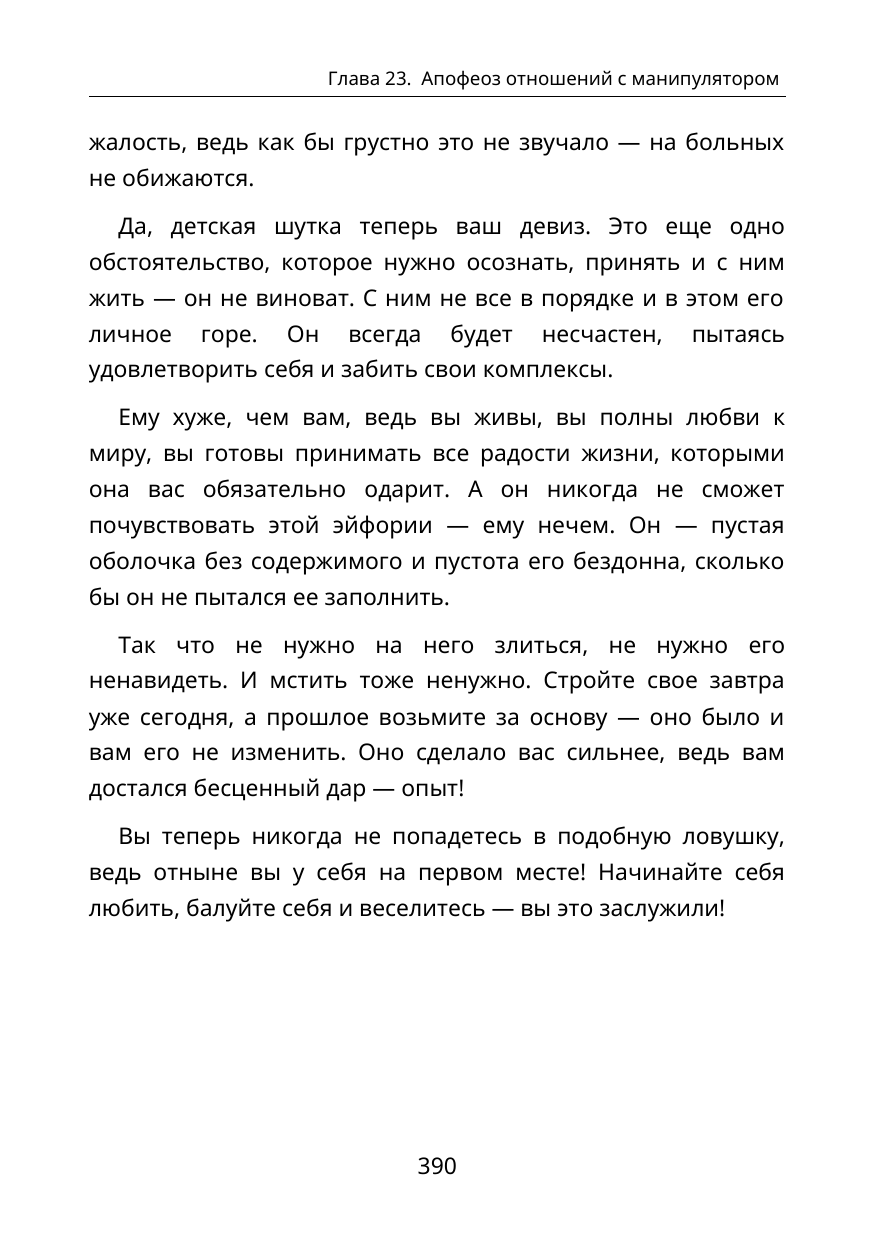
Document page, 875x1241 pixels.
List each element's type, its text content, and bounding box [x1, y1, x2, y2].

text Ему хуже, чем вам, ведь вы живы, вы полны любви к миру, вы готовы принимать все радости жизни, которыми она вас обязательно одарит. А он никогда не сможет почувствовать этой эйфории — ему нечем. Он — пустая оболочка без содержимого и пустота его бездонна, сколько бы он не пытался ее заполнить. [88, 401, 786, 612]
text Да, детская шутка теперь ваш девиз. Это еще одно обстоятельство, которое нужно осознать, принять и с ним жить — он не виноват. С ним не все в порядке и в этом его личное горе. Он всегда будет несчастен, пытаясь удовлетворить себя и забить свои комплексы. [88, 210, 786, 385]
text жалость, ведь как бы грустно это не звучало — на больных не обижаются. [88, 126, 786, 193]
text Так что не нужно на него злиться, не нужно его ненавидеть. И мстить тоже ненужно. Стройте свое завтра уже сегодня, а прошлое возьмите за основу — оно было и вам его не изменить. Оно сделало вас сильнее, ведь вам достался бесценный дар — опыт! [88, 628, 786, 803]
text Вы теперь никогда не попадетесь в подобную ловушку, ведь отныне вы у себя на первом месте! Начинайте себя любить, балуйте себя и веселитесь — вы это заслужили! [88, 820, 786, 923]
